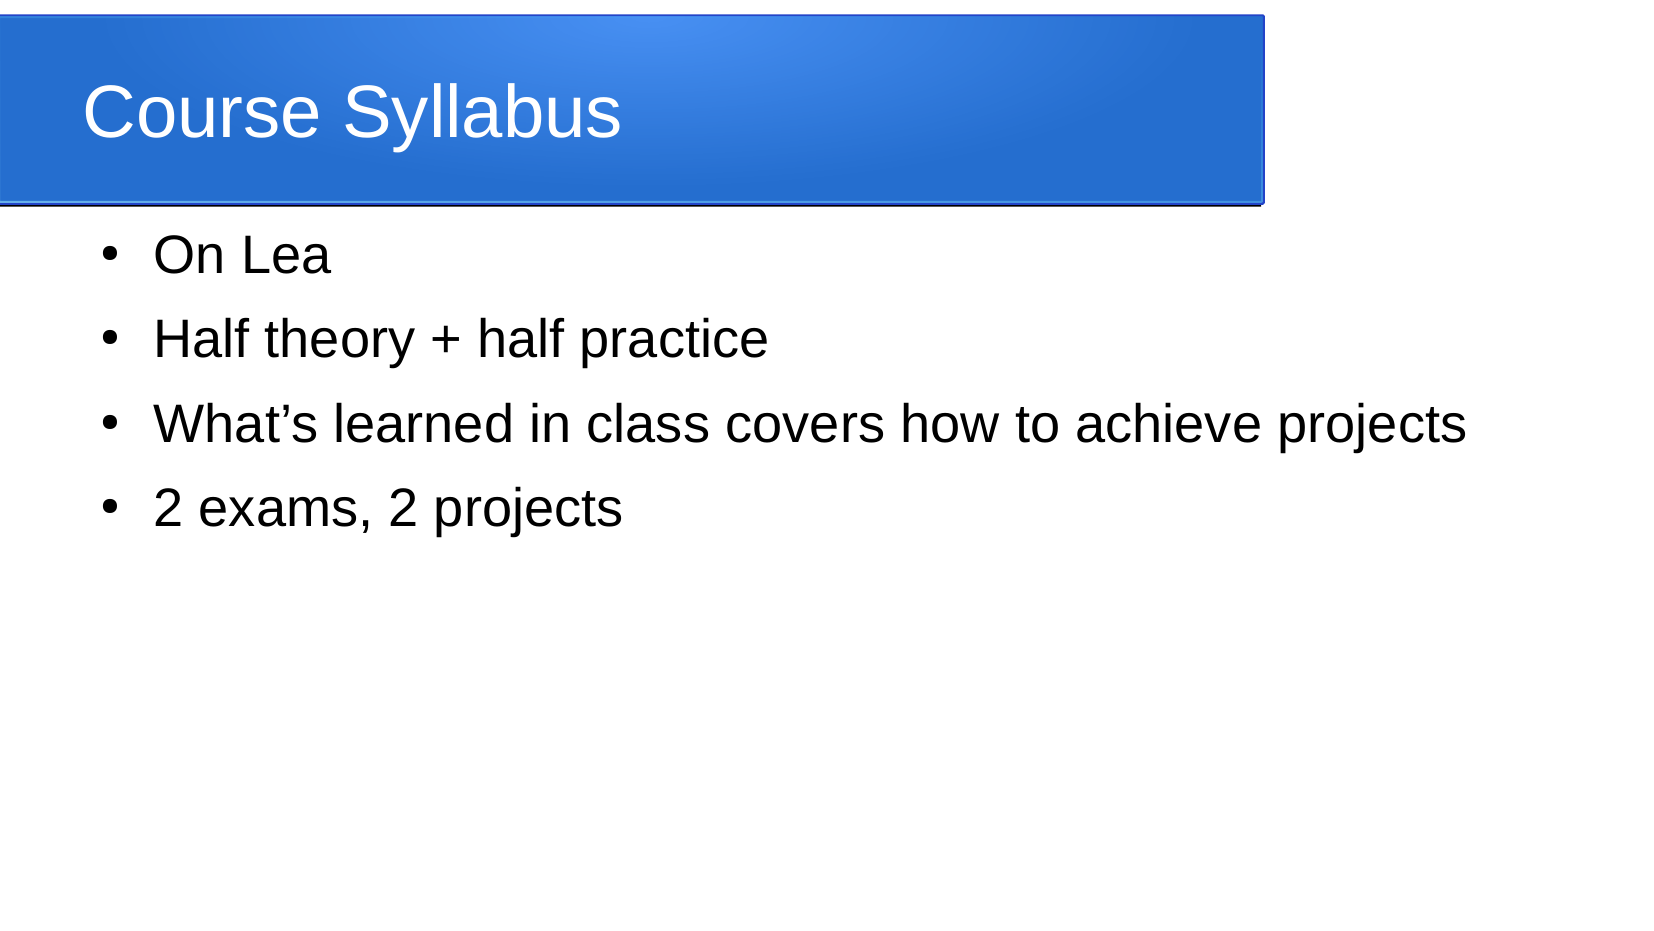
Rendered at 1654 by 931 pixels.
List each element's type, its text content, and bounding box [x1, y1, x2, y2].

list On Lea Half theory + half practice What’s learned in class covers how to achieve projects 2 exams, 2 projects [82, 224, 1571, 764]
title Course Syllabus [82, 35, 1235, 189]
